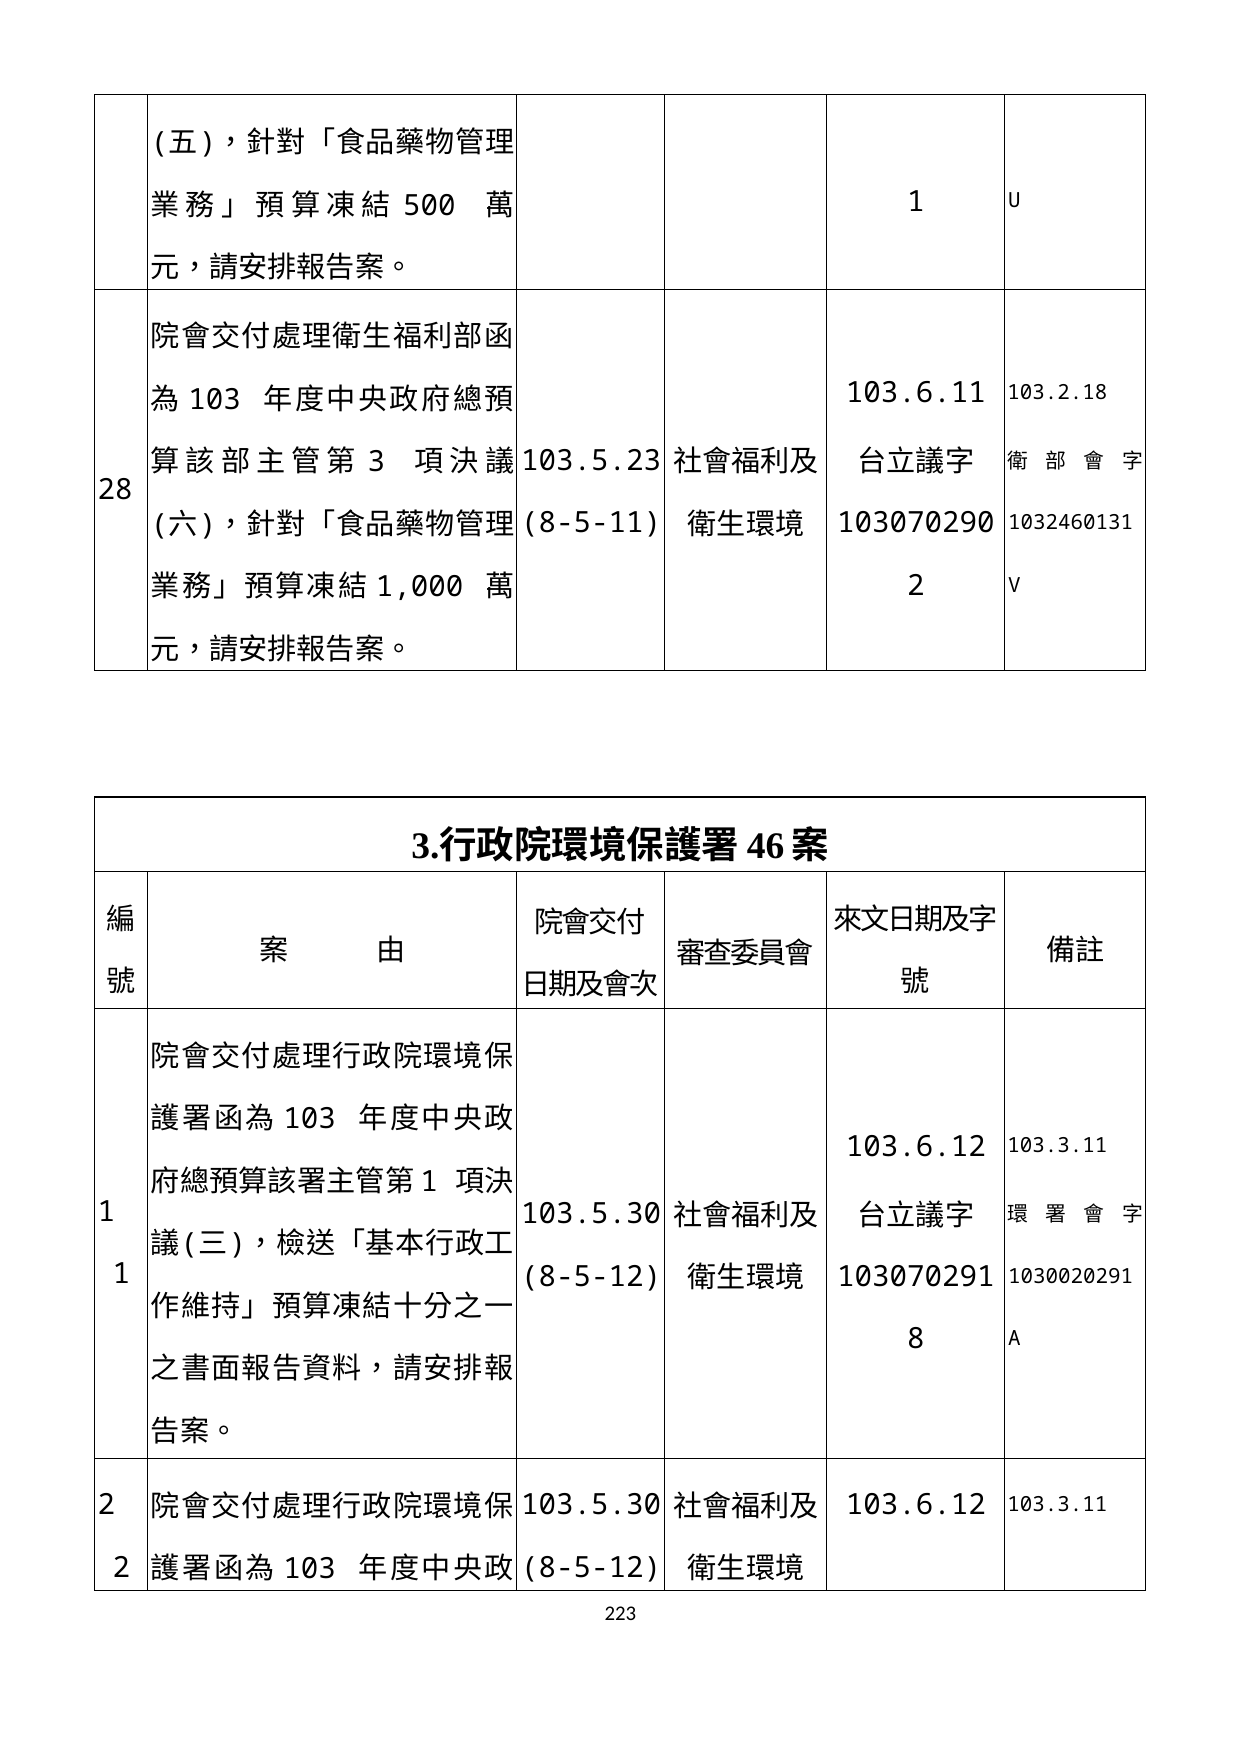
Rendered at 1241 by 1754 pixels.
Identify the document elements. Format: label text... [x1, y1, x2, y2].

table_cell [665, 95, 826, 288]
table_cell 院會交付處理行政院環境保護署函為103 年度中央政府總預算該署主管第1 項決議(三)，檢送「基本行政工作維持」預算凍結十分之一之書面報告資料，請安排報告案。 [148, 1009, 516, 1458]
table_cell 編號 [95, 872, 147, 1008]
table_cell 院會交付 日期及會次 [517, 872, 664, 1008]
table_cell 1 [95, 1009, 147, 1458]
table_cell 案 由 [148, 872, 516, 1008]
table_cell 103.2.18 衛部會字1032460131V [1005, 290, 1145, 670]
table_cell 備註 [1005, 872, 1145, 1008]
table_cell 103.3.11 環署會字1030020291A [1005, 1009, 1145, 1458]
table_cell 社會福利及衛生環境 [665, 1459, 826, 1589]
table_cell 103.6.12 台立議字1030702918 [827, 1009, 1004, 1458]
table_cell 103.6.12 [827, 1459, 1004, 1589]
table_cell 審查委員會 [665, 872, 826, 1008]
table_cell 103.5.23 (8-5-11) [517, 290, 664, 670]
table_cell 社會福利及衛生環境 [665, 290, 826, 670]
table_cell [95, 290, 147, 670]
table_cell [517, 95, 664, 288]
table_cell 2 [95, 1459, 147, 1589]
table_cell 社會福利及衛生環境 [665, 1009, 826, 1458]
table_cell (五)，針對「食品藥物管理業務」預算凍結500 萬元，請安排報告案。 [148, 95, 516, 288]
table_cell 103.6.11 台立議字1030702902 [827, 290, 1004, 670]
table_cell [95, 95, 147, 288]
table_header 3.行政院環境保護署46案 [95, 798, 1145, 871]
table_cell 院會交付處理衛生福利部函為103 年度中央政府總預算該部主管第3 項決議(六)，針對「食品藥物管理業務」預算凍結1,000 萬元，請安排報告案。 [148, 290, 516, 670]
table_cell 103.3.11 [1005, 1459, 1145, 1589]
table_cell 院會交付處理行政院環境保護署函為103 年度中央政 [148, 1459, 516, 1589]
table_cell U [1005, 95, 1145, 288]
table_cell 1 [827, 95, 1004, 288]
table_cell 來文日期及字號 [827, 872, 1004, 1008]
table_cell 103.5.30 (8-5-12) [517, 1009, 664, 1458]
table_cell 103.5.30 (8-5-12) [517, 1459, 664, 1589]
